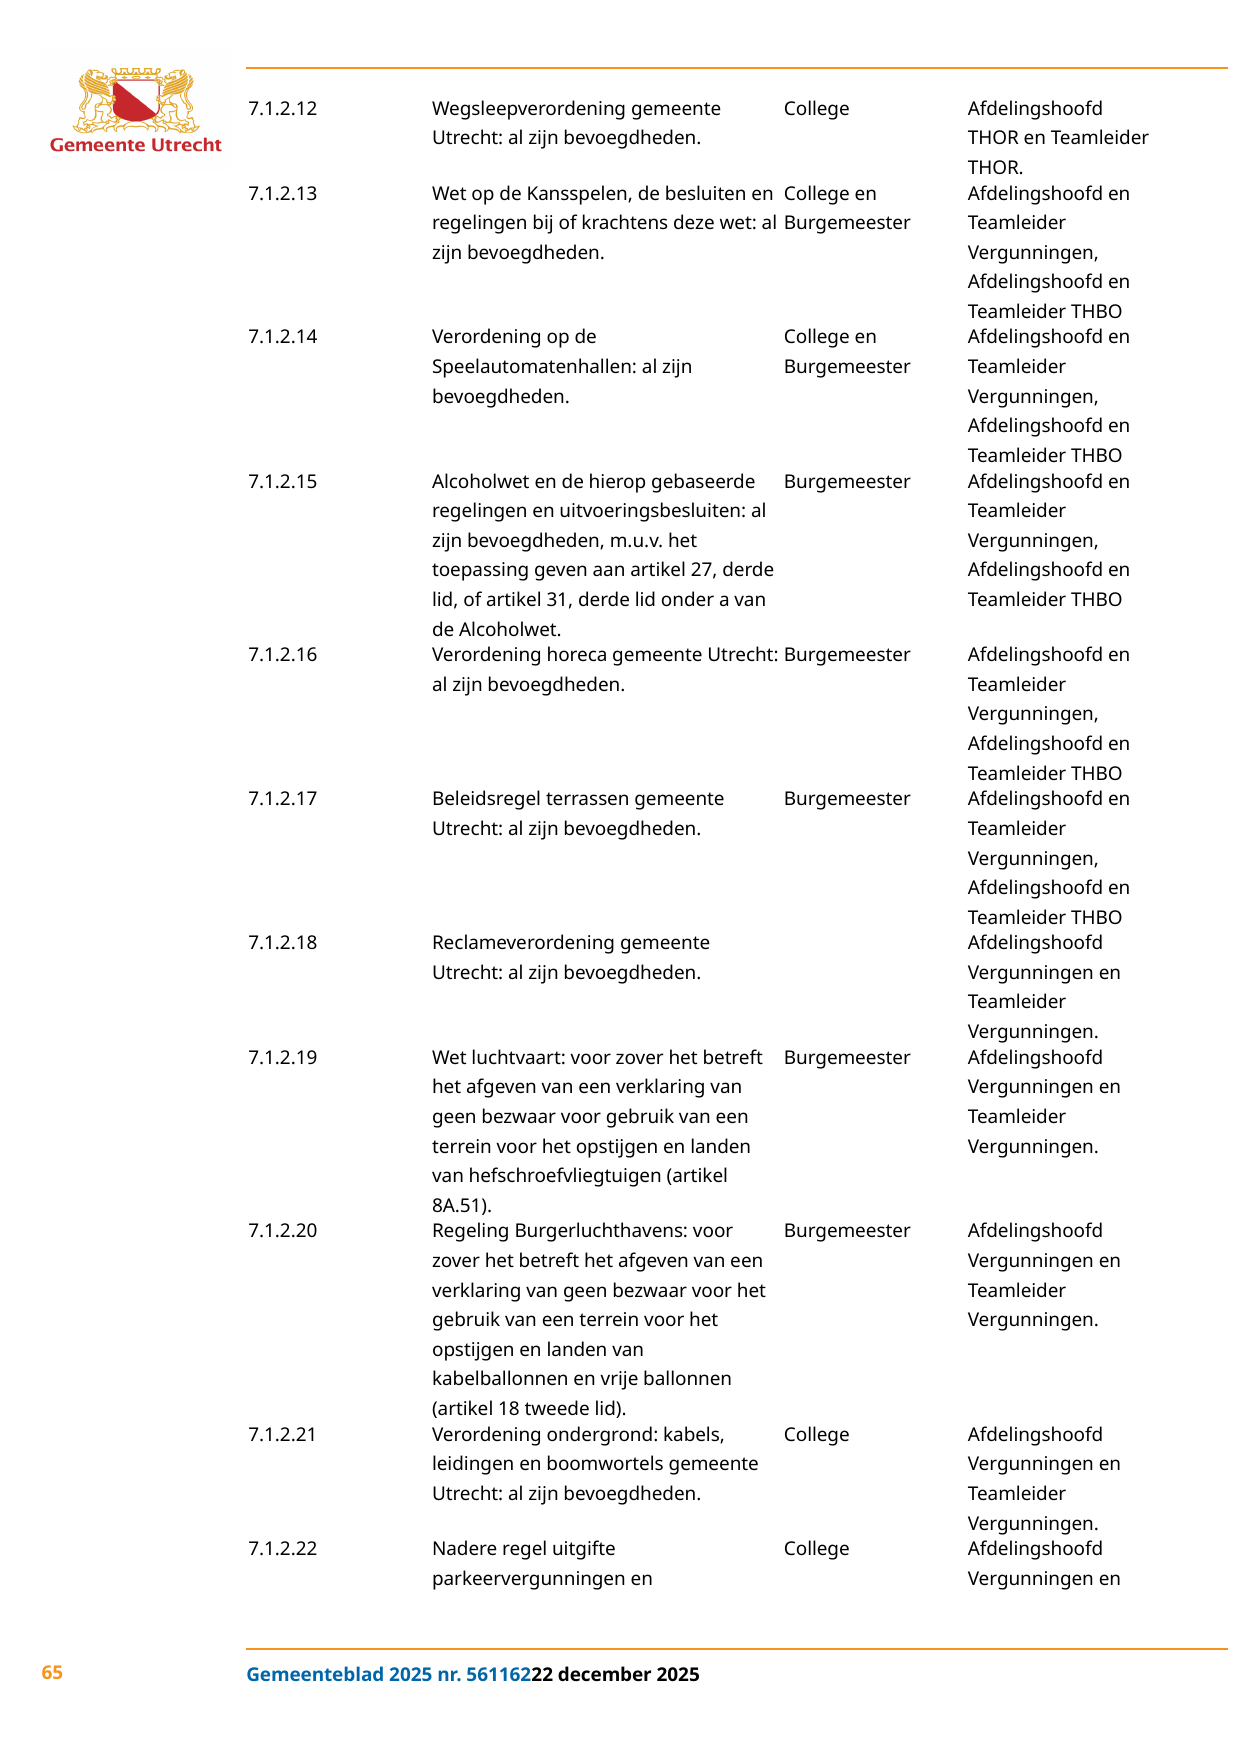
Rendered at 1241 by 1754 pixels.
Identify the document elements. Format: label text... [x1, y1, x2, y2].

table_cell Verordening horeca gemeente Utrecht: al zijn bevoegdheden. [432, 641, 784, 786]
table_cell 7.1.2.19 [248, 1044, 432, 1218]
table_cell Beleidsregel terrassen gemeente Utrecht: al zijn bevoegdheden. [432, 786, 784, 929]
table_cell Afdelingshoofd en Teamleider Vergunningen, Afdelingshoofd en Teamleider THBO [968, 641, 1152, 786]
table_cell Burgemeester [784, 1044, 968, 1218]
table_cell Afdelingshoofd en Teamleider Vergunningen, Afdelingshoofd en Teamleider THBO [968, 786, 1152, 929]
table_cell Nadere regel uitgifte parkeervergunningen en [432, 1535, 784, 1591]
table_cell Burgemeester [784, 786, 968, 929]
table_cell Afdelingshoofd THOR en Teamleider THOR. [968, 95, 1152, 180]
table_cell 7.1.2.14 [248, 324, 432, 468]
table_cell Burgemeester [784, 468, 968, 641]
table_cell 7.1.2.17 [248, 786, 432, 929]
table_cell Afdelingshoofd en Teamleider Vergunningen, Afdelingshoofd en Teamleider THBO [968, 324, 1152, 468]
table_cell Regeling Burgerluchthavens: voor zover het betreft het afgeven van een verklaring van geen bezwaar voor het gebruik van een terrein voor het opstijgen en landen van kabelballonnen en vrije ballonnen (artikel 18 tweede lid). [432, 1218, 784, 1421]
table_cell Afdelingshoofd Vergunningen en Teamleider Vergunningen. [968, 1044, 1152, 1218]
table_cell Afdelingshoofd Vergunningen en Teamleider Vergunningen. [968, 1218, 1152, 1421]
table_cell Afdelingshoofd Vergunningen en Teamleider Vergunningen. [968, 1421, 1152, 1535]
table_cell College [784, 1535, 968, 1591]
table_cell Verordening ondergrond: kabels, leidingen en boomwortels gemeente Utrecht: al zijn bevoegdheden. [432, 1421, 784, 1535]
table_cell Wet op de Kansspelen, de besluiten en regelingen bij of krachtens deze wet: al zijn bevoegdheden. [432, 180, 784, 324]
table_cell 7.1.2.13 [248, 180, 432, 324]
table_cell [784, 930, 968, 1044]
table_cell Verordening op de Speelautomatenhallen: al zijn bevoegdheden. [432, 324, 784, 468]
table_cell Reclameverordening gemeente Utrecht: al zijn bevoegdheden. [432, 930, 784, 1044]
table_cell Afdelingshoofd Vergunningen en Teamleider Vergunningen. [968, 930, 1152, 1044]
table_cell 7.1.2.20 [248, 1218, 432, 1421]
table_cell Afdelingshoofd Vergunningen en [968, 1535, 1152, 1591]
table_cell College [784, 95, 968, 180]
table_cell 7.1.2.18 [248, 930, 432, 1044]
table_cell College en Burgemeester [784, 324, 968, 468]
table_cell Burgemeester [784, 1218, 968, 1421]
table_cell Afdelingshoofd en Teamleider Vergunningen, Afdelingshoofd en Teamleider THBO [968, 180, 1152, 324]
table_cell 7.1.2.22 [248, 1535, 432, 1591]
table_cell 7.1.2.21 [248, 1421, 432, 1535]
table_cell College [784, 1421, 968, 1535]
table_cell College en Burgemeester [784, 180, 968, 324]
table_cell 7.1.2.12 [248, 95, 432, 180]
table_cell Wet luchtvaart: voor zover het betreft het afgeven van een verklaring van geen bezwaar voor gebruik van een terrein voor het opstijgen en landen van hefschroefvliegtuigen (artikel 8A.51). [432, 1044, 784, 1218]
table_cell Burgemeester [784, 641, 968, 786]
table_cell 7.1.2.16 [248, 641, 432, 786]
table_cell Alcoholwet en de hierop gebaseerde regelingen en uitvoeringsbesluiten: al zijn bevoegdheden, m.u.v. het toepassing geven aan artikel 27, derde lid, of artikel 31, derde lid onder a van de Alcoholwet. [432, 468, 784, 641]
table_cell 7.1.2.15 [248, 468, 432, 641]
picture [41, 47, 231, 172]
table_cell Afdelingshoofd en Teamleider Vergunningen, Afdelingshoofd en Teamleider THBO [968, 468, 1152, 641]
table_cell Wegsleepverordening gemeente Utrecht: al zijn bevoegdheden. [432, 95, 784, 180]
